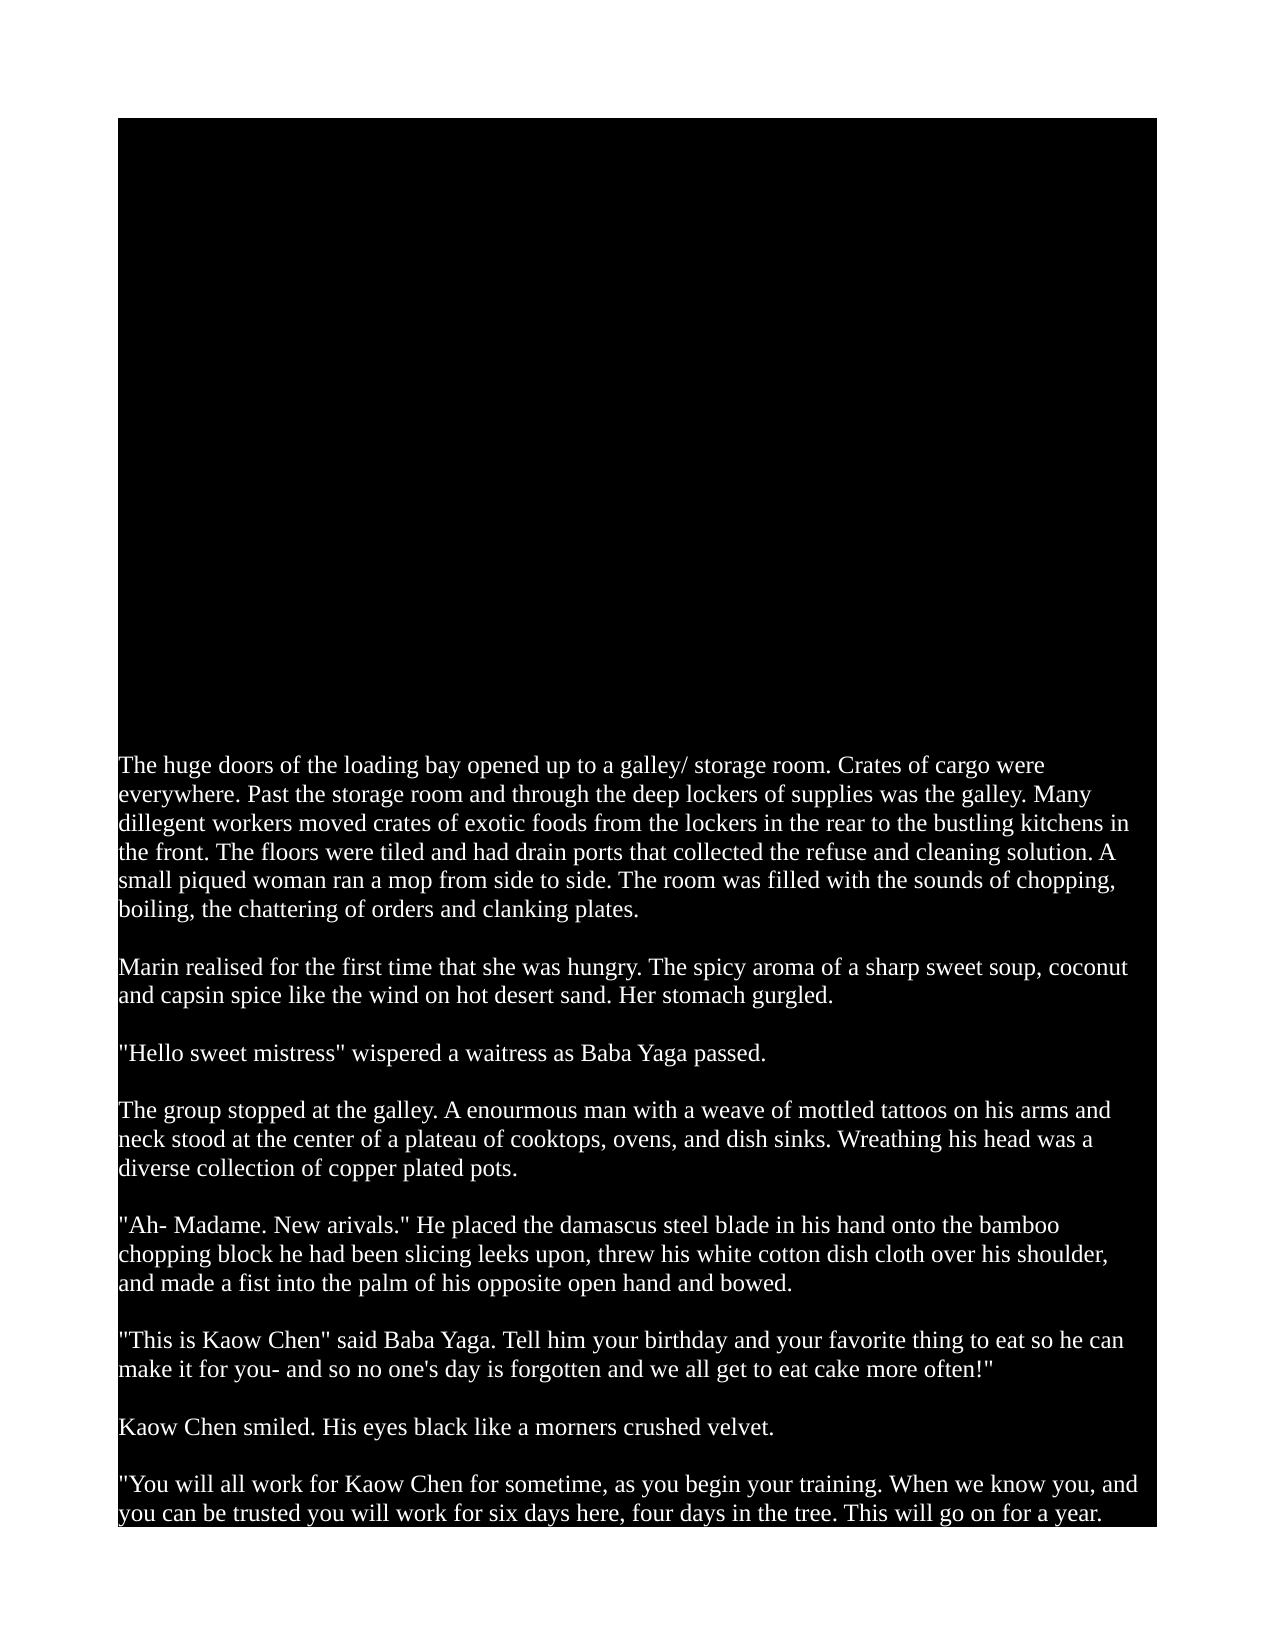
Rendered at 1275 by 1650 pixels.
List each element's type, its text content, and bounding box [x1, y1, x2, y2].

text Kaow Chen smiled. His eyes black like a morners crushed velvet. [118, 1412, 1157, 1441]
text The huge doors of the loading bay opened up to a galley/ storage room. Crates of cargo were everywhere. Past the storage room and through the deep lockers of supplies was the galley. Many dillegent workers moved crates of exotic foods from the lockers in the rear to the bustling kitchens in the front. The floors were tiled and had drain ports that collected the refuse and cleaning solution. A small piqued woman ran a mop from side to side. The room was filled with the sounds of chopping, boiling, the chattering of orders and clanking plates. [118, 751, 1157, 923]
text "Hello sweet mistress" wispered a waitress as Baba Yaga passed. The group stopped at the galley. A enourmous man with a weave of mottled tattoos on his arms and neck stood at the center of a plateau of cooktops, ovens, and dish sinks. Wreathing his head was a diverse collection of copper plated pots. [118, 1038, 1157, 1182]
text "Ah- Madame. New arivals." He placed the damascus steel blade in his hand onto the bamboo chopping block he had been slicing leeks upon, threw his white cotton dish cloth over his shoulder, and made a fist into the palm of his opposite open hand and bowed. [118, 1211, 1157, 1297]
text Marin realised for the first time that she was hungry. The spicy aroma of a sharp sweet soup, coconut and capsin spice like the wind on hot desert sand. Her stomach gurgled. [118, 952, 1157, 1009]
text "This is Kaow Chen" said Baba Yaga. Tell him your birthday and your favorite thing to eat so he can make it for you- and so no one's day is forgotten and we all get to eat cake more often!" [118, 1326, 1157, 1383]
text "You will all work for Kaow Chen for sometime, as you begin your training. When we know you, and you can be trusted you will work for six days here, four days in the tree. This will go on for a year. [118, 1469, 1157, 1527]
